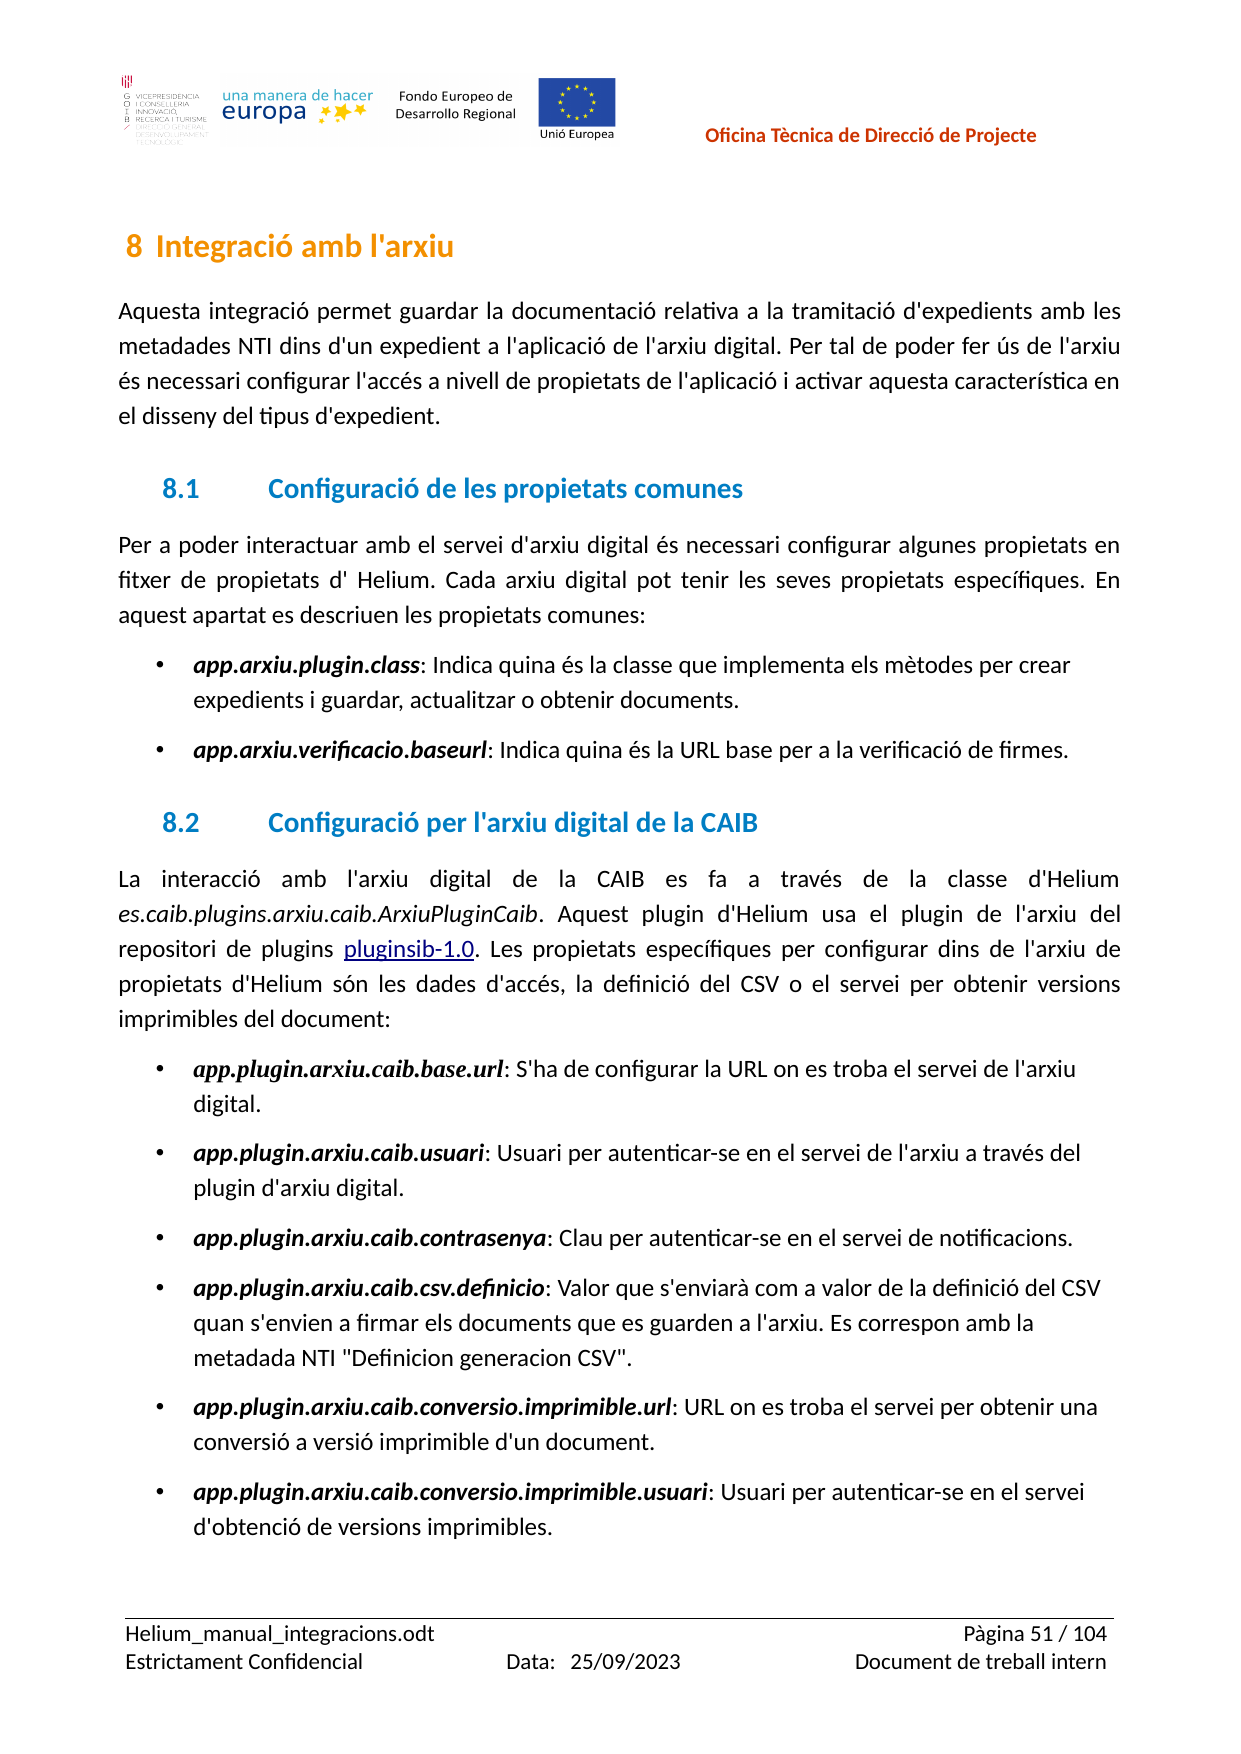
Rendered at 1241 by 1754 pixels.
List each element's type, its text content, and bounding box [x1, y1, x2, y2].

list app.plugin.arxiu.caib.conversio.imprimible.url: URL on es troba el servei per obtenir una conversió a versió imprimible d'un document. [156, 1391, 1122, 1457]
list app.arxiu.plugin.class: Indica quina és la classe que implementa els mètodes per crear expedients i guardar, actualitzar o obtenir documents. [156, 649, 1122, 715]
subtitle Configuració per l'arxiu digital de la CAIB [156, 804, 1122, 840]
picture [219, 73, 621, 147]
list app.arxiu.verificacio.baseurl: Indica quina és la URL base per a la verificació de firmes. [156, 734, 1122, 764]
picture [118, 73, 213, 147]
subtitle Integració amb l'arxiu [118, 225, 1122, 266]
list app.plugin.arxiu.caib.csv.definicio: Valor que s'enviarà com a valor de la definició del CSV quan s'envien a firmar els documents que es guarden a l'arxiu. Es correspon amb la metadada NTI "Definicion generacion CSV". [156, 1272, 1122, 1372]
list app.plugin.arxiu.caib.base.url: S'ha de configurar la URL on es troba el servei de l'arxiu digital. [156, 1053, 1122, 1118]
text La interacció amb l'arxiu digital de la CAIB es fa a través de la classe d'Helium es.caib.plugins.arxiu.caib.ArxiuPluginCaib. Aquest plugin d'Helium usa el plugin de l'arxiu del repositori de plugins pluginsib-1.0. Les propietats específiques per configurar dins de l'arxiu de propietats d'Helium són les dades d'accés, la definició del CSV o el servei per obtenir versions imprimibles del document: [118, 863, 1122, 1034]
text Per a poder interactuar amb el servei d'arxiu digital és necessari configurar algunes propietats en fitxer de propietats d' Helium. Cada arxiu digital pot tenir les seves propietats específiques. En aquest apartat es descriuen les propietats comunes: [118, 530, 1122, 630]
text Aquesta integració permet guardar la documentació relativa a la tramitació d'expedients amb les metadades NTI dins d'un expedient a l'aplicació de l'arxiu digital. Per tal de poder fer ús de l'arxiu és necessari configurar l'accés a nivell de propietats de l'aplicació i activar aquesta característica en el disseny del tipus d'expedient. [118, 295, 1122, 431]
subtitle Configuració de les propietats comunes [156, 470, 1122, 506]
list app.plugin.arxiu.caib.contrasenya: Clau per autenticar-se en el servei de notificacions. [156, 1222, 1122, 1253]
list app.plugin.arxiu.caib.conversio.imprimible.usuari: Usuari per autenticar-se en el servei d'obtenció de versions imprimibles. [156, 1476, 1122, 1541]
list app.plugin.arxiu.caib.usuari: Usuari per autenticar-se en el servei de l'arxiu a través del plugin d'arxiu digital. [156, 1137, 1122, 1203]
